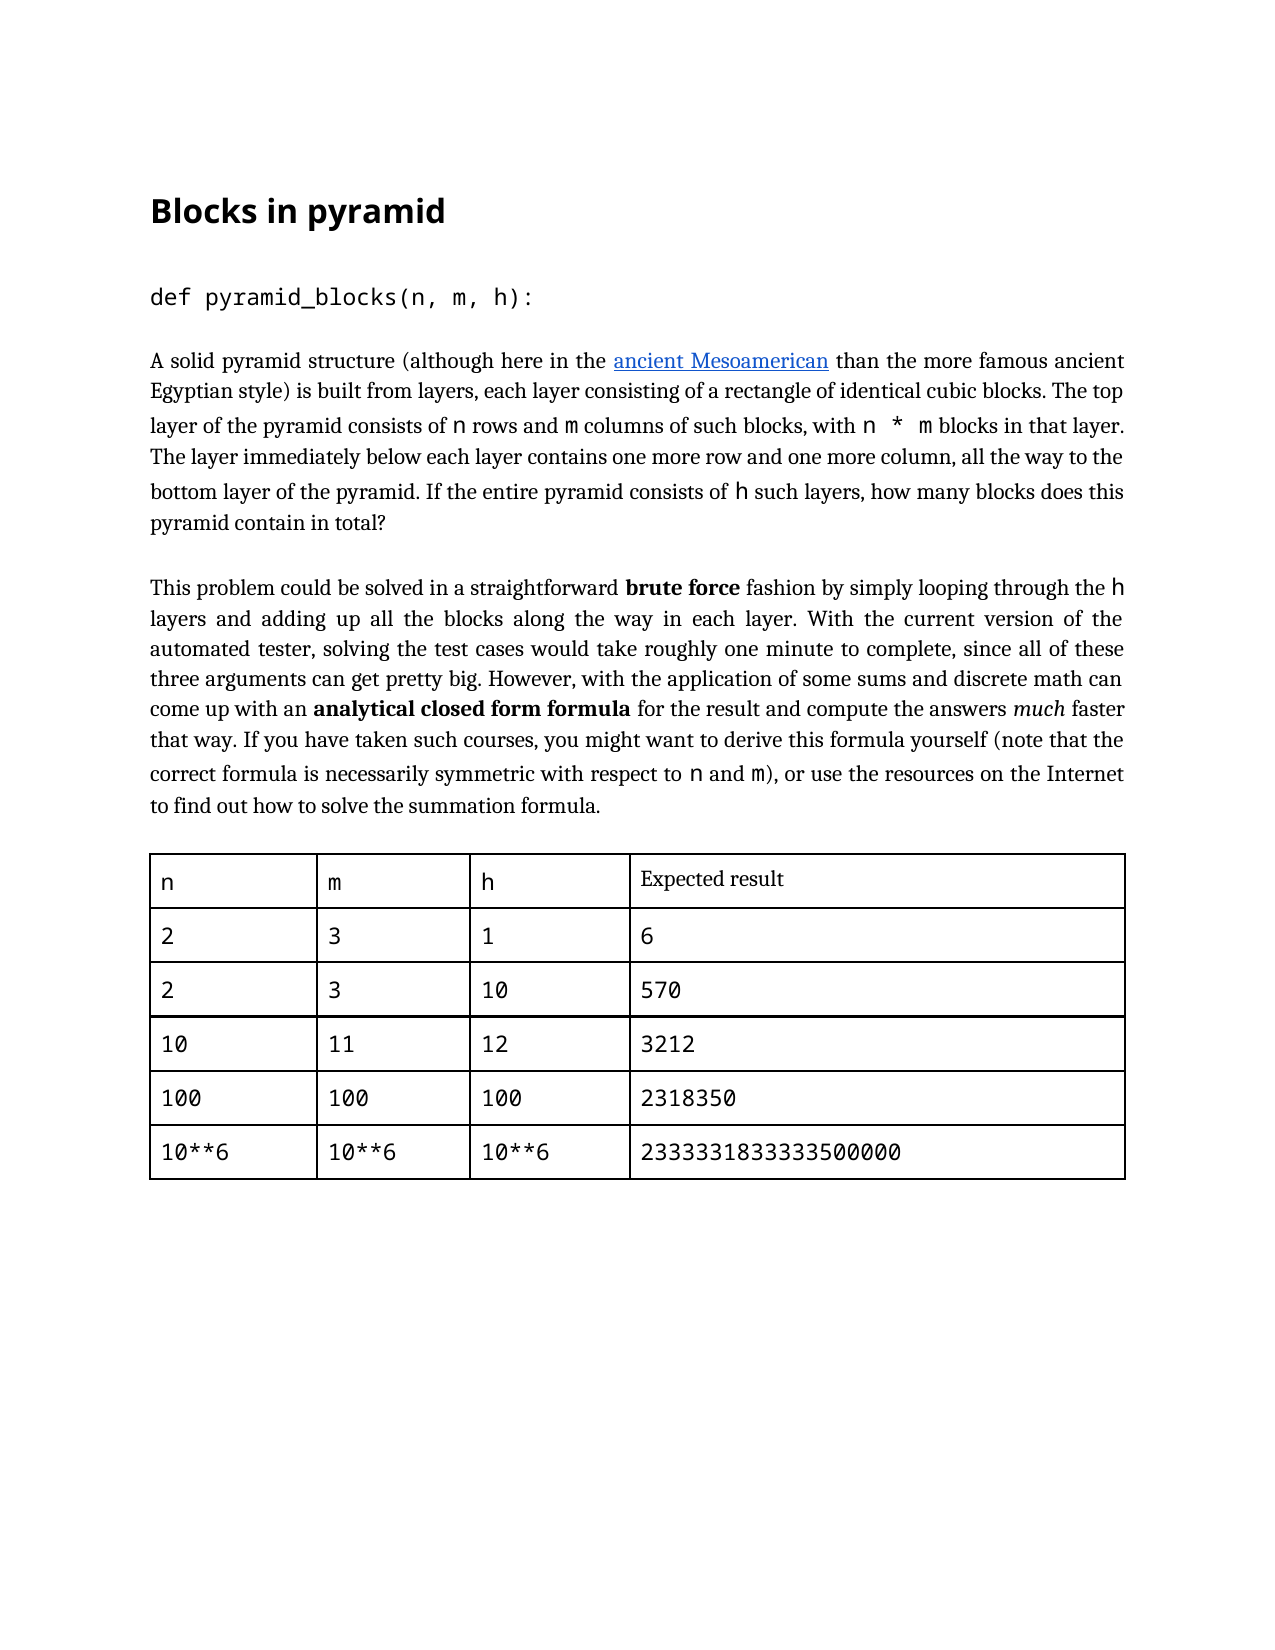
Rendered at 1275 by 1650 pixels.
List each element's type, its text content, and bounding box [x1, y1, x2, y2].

subtitle Blocks in pyramid [150, 187, 1125, 233]
table_cell 2333331833333500000 [631, 1126, 1124, 1178]
table_cell 3212 [631, 1018, 1124, 1069]
table_cell 10**6 [151, 1126, 316, 1178]
table_cell 10 [471, 963, 629, 1015]
table_cell 10 [151, 1018, 316, 1069]
table_cell 2 [151, 963, 316, 1015]
table_cell 3 [318, 909, 469, 961]
table_cell 10**6 [318, 1126, 469, 1178]
text def pyramid_blocks(n, m, h): [150, 281, 1125, 313]
table_header h [471, 855, 629, 907]
table_header m [318, 855, 469, 907]
table_cell 100 [318, 1072, 469, 1124]
table_header Expected result [631, 855, 1124, 907]
table_cell 1 [471, 909, 629, 961]
table_cell 12 [471, 1018, 629, 1069]
table_cell 11 [318, 1018, 469, 1069]
table_cell 100 [471, 1072, 629, 1124]
table_header n [151, 855, 316, 907]
table_cell 3 [318, 963, 469, 1015]
table_cell 2318350 [631, 1072, 1124, 1124]
text A solid pyramid structure (although here in the ancient Mesoamerican than the more famous ancient Egyptian style) is built from layers, each layer consisting of a rectangle of identical cubic blocks. The top layer of the pyramid consists of n rows and m columns of such blocks, with n * m blocks in that layer. The layer immediately below each layer contains one more row and one more column, all the way to the bottom layer of the pyramid. If the entire pyramid consists of h such layers, how many blocks does this pyramid contain in total? [150, 347, 1125, 536]
table_cell 2 [151, 909, 316, 961]
table_cell 570 [631, 963, 1124, 1015]
table_cell 10**6 [471, 1126, 629, 1178]
text This problem could be solved in a straightforward brute force fashion by simply looping through the h layers and adding up all the blocks along the way in each layer. With the current version of the automated tester, solving the test cases would take roughly one minute to complete, since all of these three arguments can get pretty big. However, with the application of some sums and discrete math can come up with an analytical closed form formula for the result and compute the answers much faster that way. If you have taken such courses, you might want to derive this formula yourself (note that the correct formula is necessarily symmetric with respect to n and m), or use the resources on the Internet to find out how to solve the summation formula. [150, 570, 1125, 819]
table_cell 6 [631, 909, 1124, 961]
table_cell 100 [151, 1072, 316, 1124]
